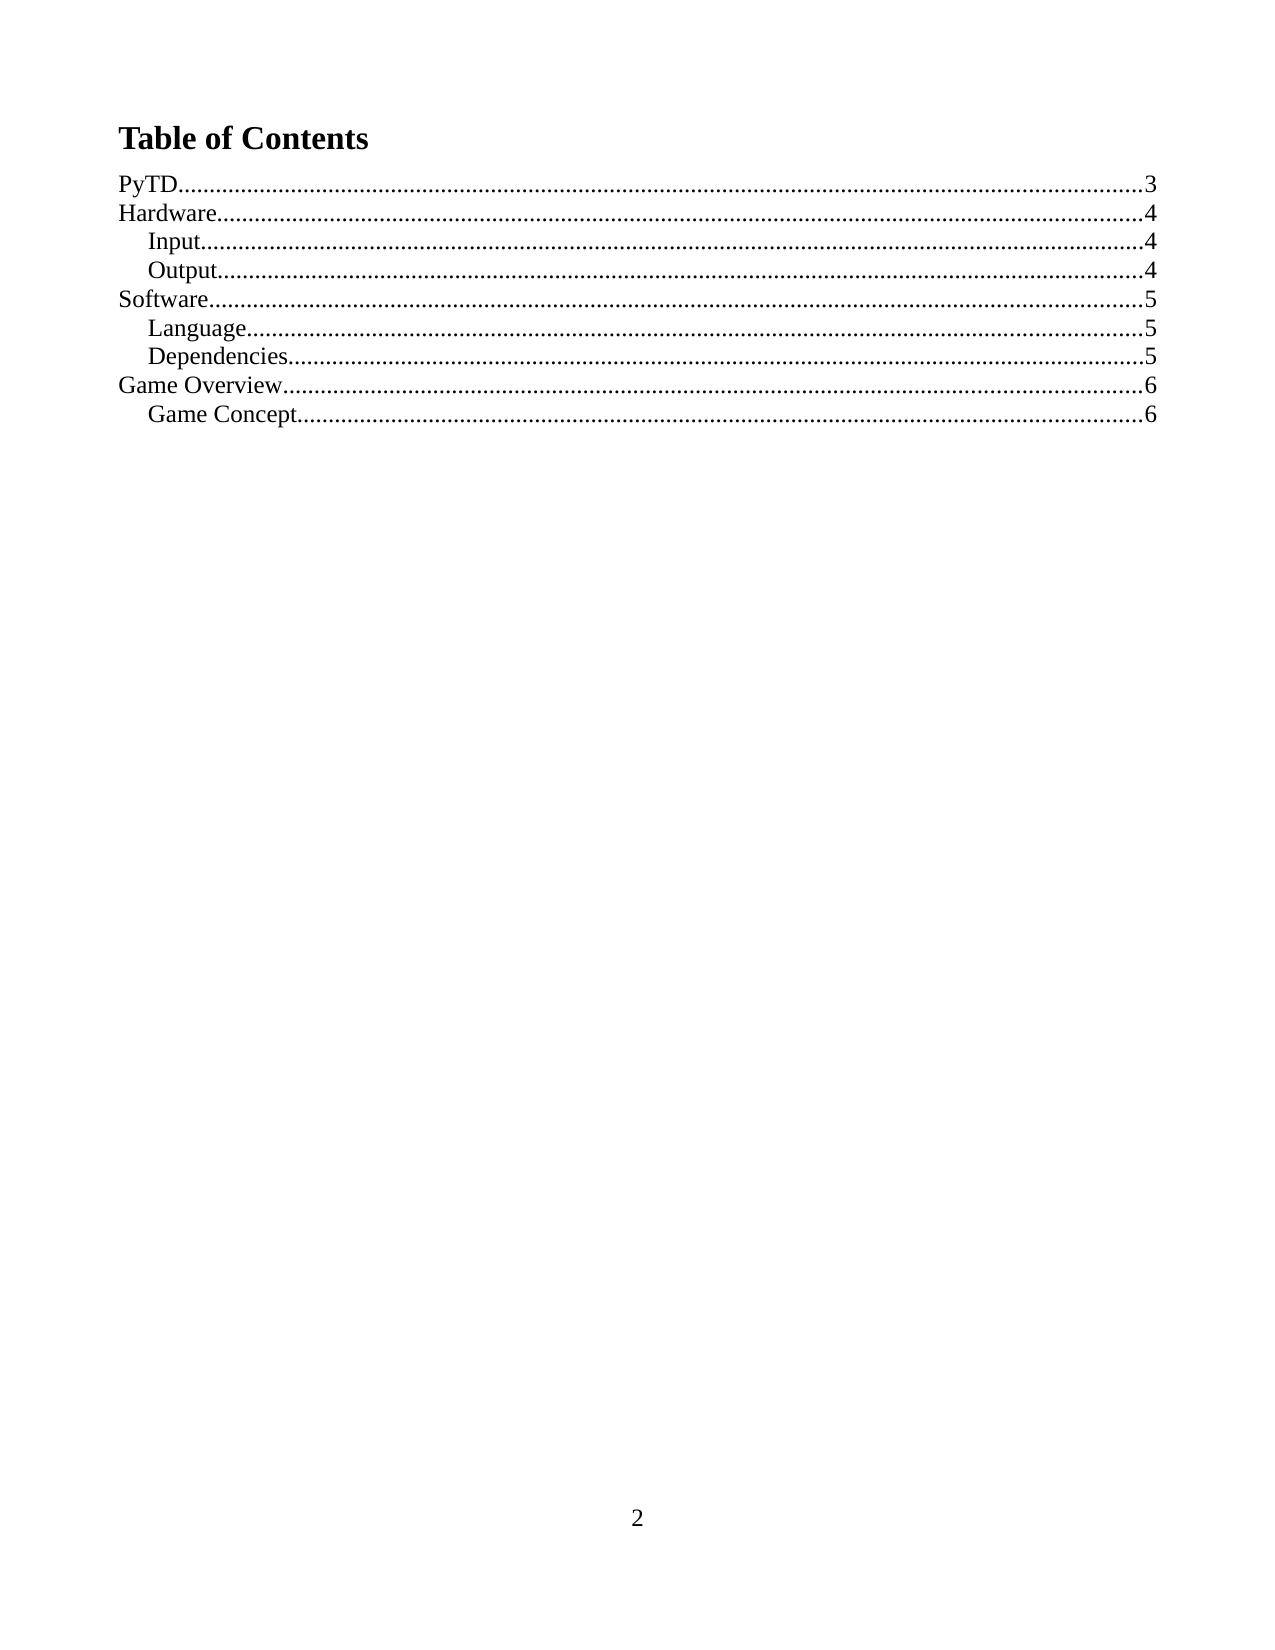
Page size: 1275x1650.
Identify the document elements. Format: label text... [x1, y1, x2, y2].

text Game Concept 6 [148, 399, 1157, 428]
text Software 5 [118, 284, 1157, 313]
text Output 4 [148, 255, 1157, 284]
text Language 5 [148, 313, 1157, 341]
text Hardware 4 [118, 198, 1157, 226]
subtitle Table of Contents [118, 118, 1157, 156]
text PyTD 3 [118, 169, 1157, 198]
text Dependencies 5 [148, 341, 1157, 370]
text Game Overview 6 [118, 370, 1157, 399]
text Input 4 [148, 226, 1157, 255]
